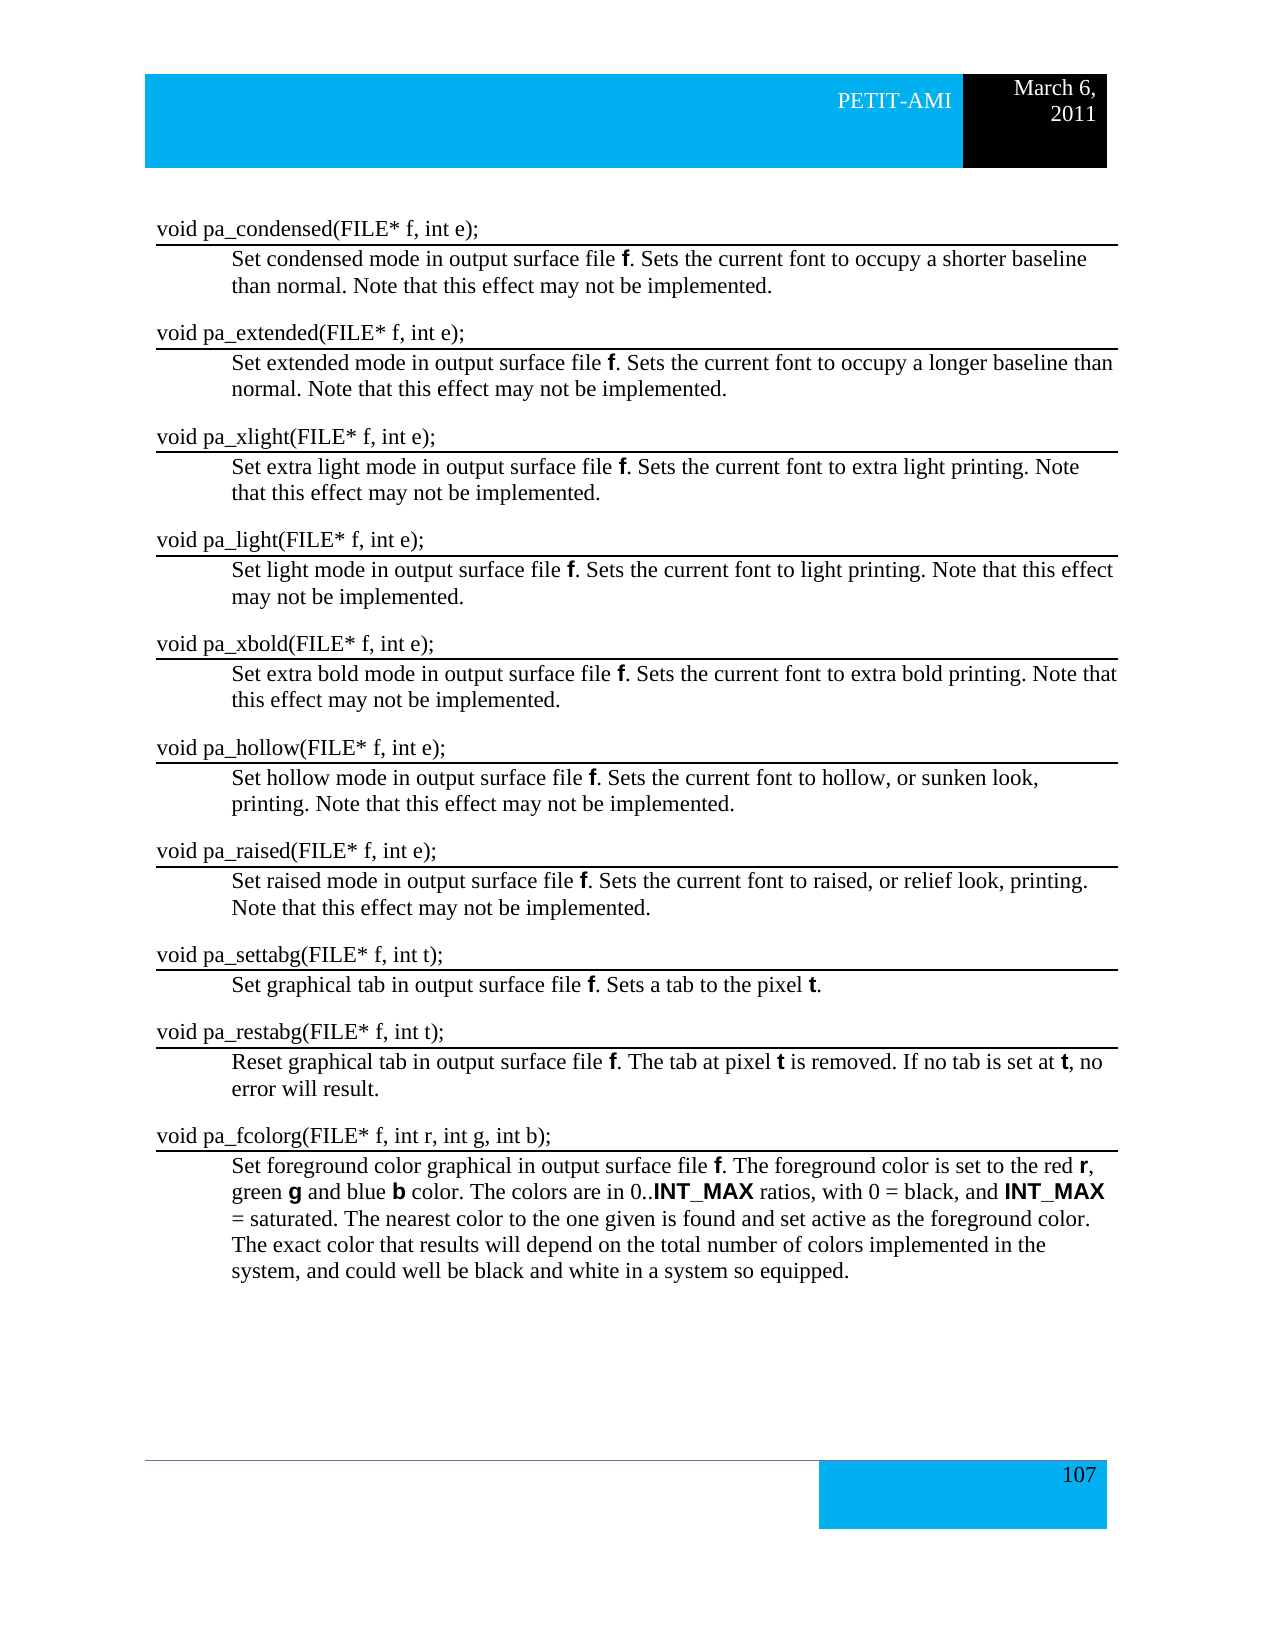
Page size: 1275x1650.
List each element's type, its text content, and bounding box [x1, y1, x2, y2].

text Set light mode in output surface file f. Sets the current font to light printing. Note that this effect may not be implemented. [231, 557, 1118, 609]
text void pa_light(FILE* f, int e); [156, 526, 1118, 555]
text void pa_xbold(FILE* f, int e); [156, 630, 1118, 658]
text Set raised mode in output surface file f. Sets the current font to raised, or relief look, printing. Note that this effect may not be implemented. [231, 868, 1118, 920]
text void pa_restabg(FILE* f, int t); [156, 1018, 1118, 1047]
text void pa_extended(FILE* f, int e); [156, 319, 1118, 348]
text Set foreground color graphical in output surface file f. The foreground color is set to the red r, green g and blue b color. The colors are in 0..INT_MAX ratios, with 0 = black, and INT_MAX = saturated. The nearest color to the one given is found and set active as the foreground color. The exact color that results will depend on the total number of colors implemented in the system, and could well be black and white in a system so equipped. [231, 1152, 1118, 1284]
text void pa_condensed(FILE* f, int e); [156, 215, 1118, 244]
text Set extended mode in output surface file f. Sets the current font to occupy a longer baseline than normal. Note that this effect may not be implemented. [231, 350, 1118, 402]
text void pa_raised(FILE* f, int e); [156, 837, 1118, 866]
text void pa_xlight(FILE* f, int e); [156, 423, 1118, 451]
text Set extra light mode in output surface file f. Sets the current font to extra light printing. Note that this effect may not be implemented. [231, 453, 1118, 506]
text Reset graphical tab in output surface file f. The tab at pixel t is removed. If no tab is set at t, no error will result. [231, 1049, 1118, 1101]
text Set hollow mode in output surface file f. Sets the current font to hollow, or sunken look, printing. Note that this effect may not be implemented. [231, 764, 1118, 816]
text Set extra bold mode in output surface file f. Sets the current font to extra bold printing. Note that this effect may not be implemented. [231, 660, 1118, 713]
text void pa_settabg(FILE* f, int t); [156, 941, 1118, 969]
text Set graphical tab in output surface file f. Sets a tab to the pixel t. [231, 971, 1118, 997]
text void pa_hollow(FILE* f, int e); [156, 734, 1118, 762]
text void pa_fcolorg(FILE* f, int r, int g, int b); [156, 1122, 1118, 1150]
text Set condensed mode in output surface file f. Sets the current font to occupy a shorter baseline than normal. Note that this effect may not be implemented. [231, 246, 1118, 298]
